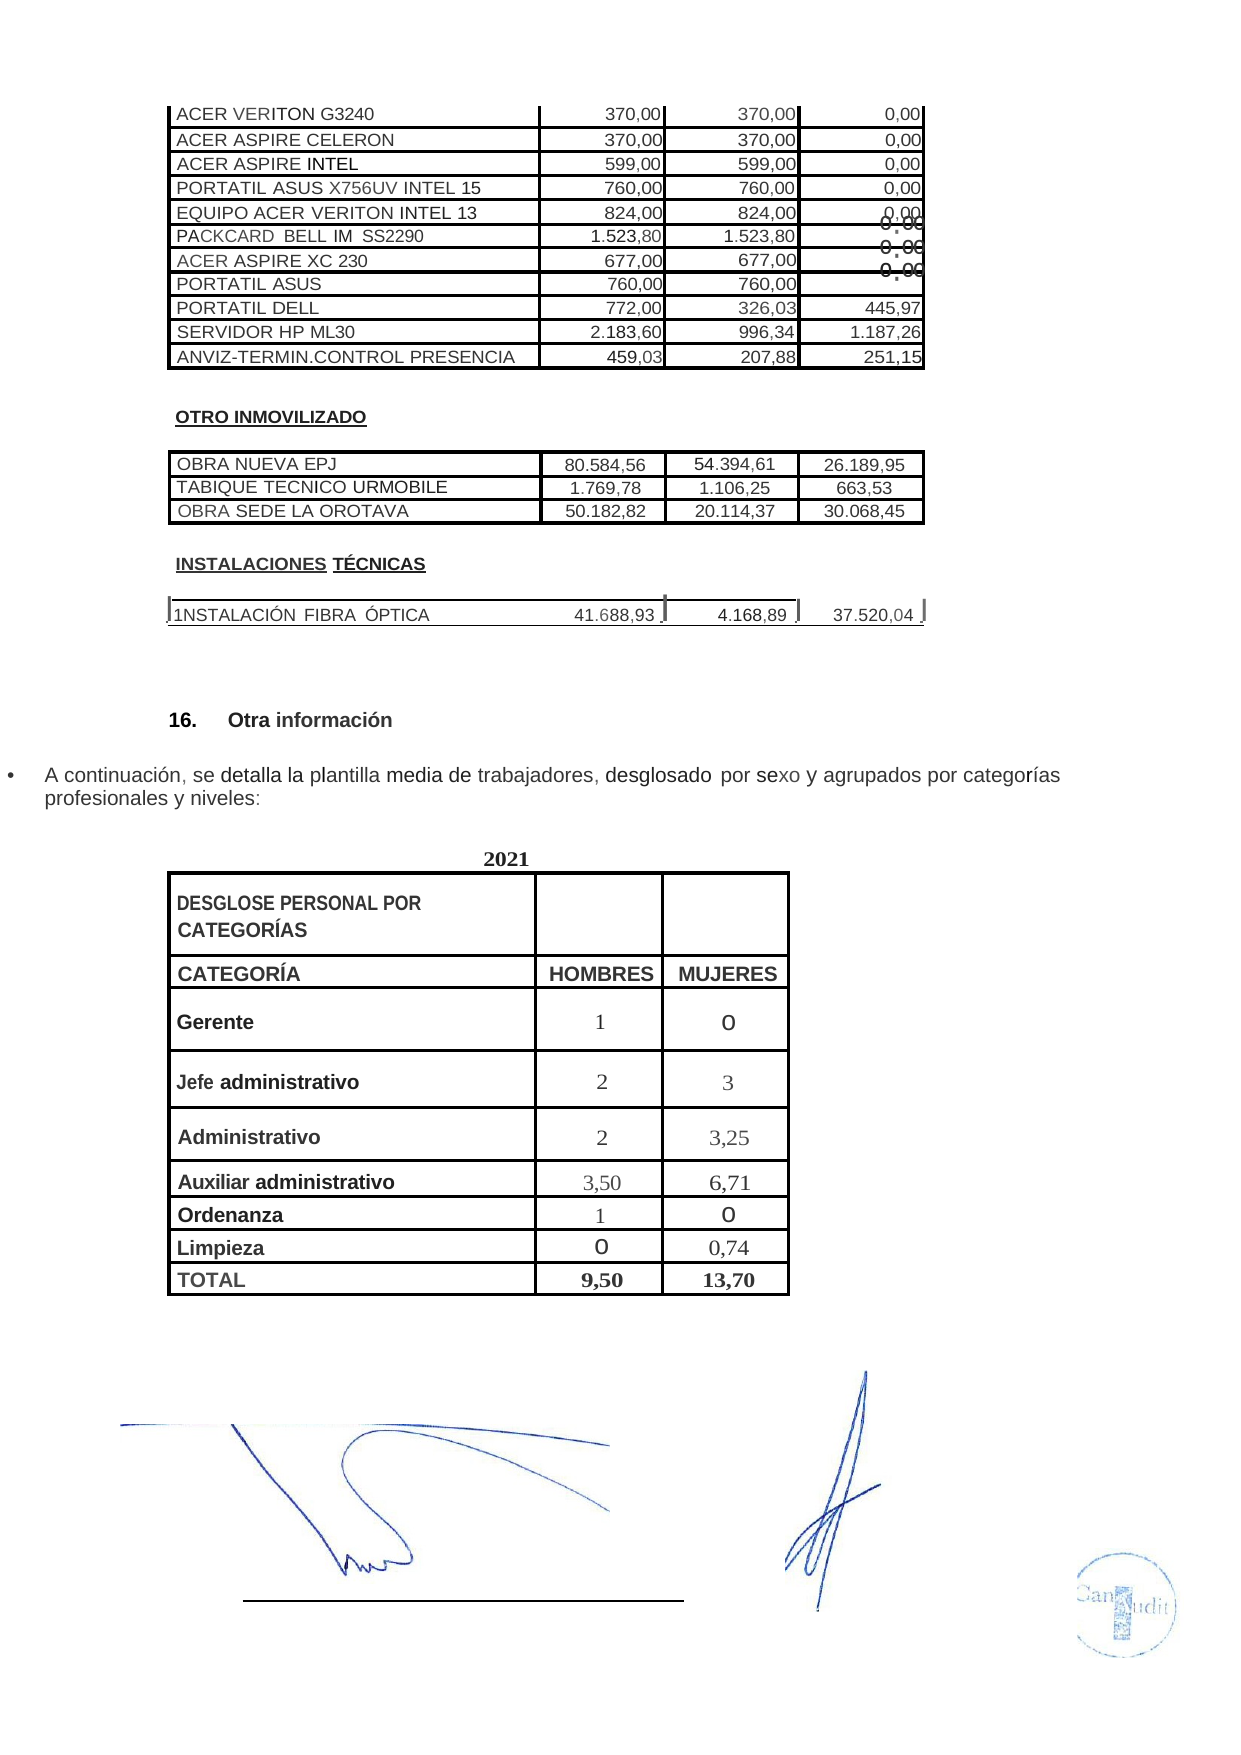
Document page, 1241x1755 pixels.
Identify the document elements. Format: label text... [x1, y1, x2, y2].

table_cell SERVIDOR HP ML30 [171, 321, 538, 342]
table_cell 207,88 [666, 345, 797, 366]
table_cell Auxiliar administrativo [171, 1162, 534, 1195]
table_cell 772,00 [541, 297, 663, 318]
table_cell OBRA SEDE LA OROTAVA [171, 501, 539, 521]
table_cell o [537, 1231, 661, 1261]
table_cell 1.523,80 [666, 226, 797, 246]
table_cell 370,00 [541, 129, 663, 150]
table_cell 599,00 [541, 153, 663, 174]
table_cell 677,00 [541, 249, 663, 270]
table_cell 1.187,26 [801, 321, 922, 342]
list Otra información [168, 708, 1241, 732]
table_cell 0,00 [801, 177, 922, 198]
table_cell 1 [537, 1198, 661, 1228]
table_cell 2 [537, 1109, 661, 1159]
table_cell 2.183,60 [541, 321, 663, 342]
table_cell 760,00 [541, 177, 663, 198]
table_header OBRA NUEVA EPJ [171, 454, 539, 474]
table_header ACER VERITON G3240 [171, 106, 538, 126]
table_cell 1 [537, 989, 661, 1049]
table_cell º·ºº [801, 274, 922, 294]
table_cell 0,00 [801, 153, 922, 174]
table_cell Limpieza [171, 1231, 534, 1261]
table_cell 1.769,78 [543, 478, 664, 498]
table_cell Gerente [171, 989, 534, 1049]
table_cell ACER ASPIRE CELERON [171, 129, 538, 150]
table_cell ACER ASPIRE XC 230 [171, 249, 538, 270]
table_cell ANVIZ-TERMIN.CONTROL PRESENCIA [171, 345, 538, 366]
table_cell 326,03 [666, 297, 797, 318]
text INSTALACIONES TÉCNICAS [175, 553, 1241, 574]
table_cell º·ºº [801, 249, 922, 270]
list A continuación, se detalla la plantilla media de trabajadores, desglosado por sexo y agrupados por categorías profesionales y niveles: [7, 763, 1090, 810]
table_cell HOMBRES [537, 957, 661, 986]
table_cell 663,53 [800, 478, 922, 498]
table_cell MUJERES [664, 957, 787, 986]
table_cell EQUIPO ACER VERITON INTEL 13 [171, 201, 538, 223]
table_cell PACKCARD BELL IM SS2290 [171, 226, 538, 246]
table_cell 0,74 [664, 1231, 787, 1261]
table_cell 370,00 [666, 129, 797, 150]
table_cell o [664, 1198, 787, 1228]
table_cell 3,25 [664, 1109, 787, 1159]
table_cell 251,15 [801, 345, 922, 366]
table_cell 824,00 [666, 201, 797, 223]
table_cell 13,70 [664, 1264, 787, 1292]
table_header [664, 875, 787, 954]
table_cell o [664, 989, 787, 1049]
table_cell ACER ASPIRE INTEL [171, 153, 538, 174]
table_cell PORTATIL ASUS [171, 274, 538, 294]
table_header [537, 875, 661, 954]
table_cell 9,50 [537, 1264, 661, 1292]
table_cell 0,00 [801, 129, 922, 150]
table_cell 445,97 [801, 297, 922, 318]
table_cell 3 [664, 1052, 787, 1106]
table_cell CATEGORÍA [171, 957, 534, 986]
table_cell 30.068,45 [800, 501, 922, 521]
table_cell 760,00 [541, 274, 663, 294]
text l1NSTALACIÓN FIBRA ÓPTICA 41.688,93 I 4.168,89 I 37.520,04 I [165, 586, 1241, 630]
table_cell 0,00 [801, 201, 922, 223]
table_cell 3,50 [537, 1162, 661, 1195]
table_cell 599,00 [666, 153, 797, 174]
table_cell 20.114,37 [667, 501, 797, 521]
table_cell TABIQUE TECNICO URMOBILE [171, 478, 539, 498]
table_header 54.394,61 [667, 454, 797, 474]
table_cell PORTATIL ASUS X756UV INTEL 15 [171, 177, 538, 198]
table_cell 1.523,80 [541, 226, 663, 246]
table_cell 459,03 [541, 345, 663, 366]
table_header 370,00 [541, 106, 663, 126]
table_cell 1.106,25 [667, 478, 797, 498]
table_cell 50.182,82 [543, 501, 664, 521]
table_cell 824,00 [541, 201, 663, 223]
table_cell Administrativo [171, 1109, 534, 1159]
subtitle 2021 [44, 847, 969, 871]
table_cell 6,71 [664, 1162, 787, 1195]
text OTRO INMOVILIZADO [175, 407, 1241, 427]
table_header 26.189,95 [800, 454, 922, 474]
table_cell TOTAL [171, 1264, 534, 1292]
table_cell 760,00 [666, 177, 797, 198]
table_header 0,00 [801, 106, 922, 126]
table_header 370,00 [666, 106, 797, 126]
table_cell 2 [537, 1052, 661, 1106]
table_cell 677,00 [666, 249, 797, 270]
table_cell PORTATIL DELL [171, 297, 538, 318]
table_cell Jefe administrativo [171, 1052, 534, 1106]
table_header DESGLOSE PERSONAL POR CATEGORÍAS [171, 875, 534, 954]
table_cell 760,00 [666, 274, 797, 294]
table_header 80.584,56 [543, 454, 664, 474]
table_cell º·ºº [801, 226, 922, 246]
table_cell 996,34 [666, 321, 797, 342]
table_cell Ordenanza [171, 1198, 534, 1228]
